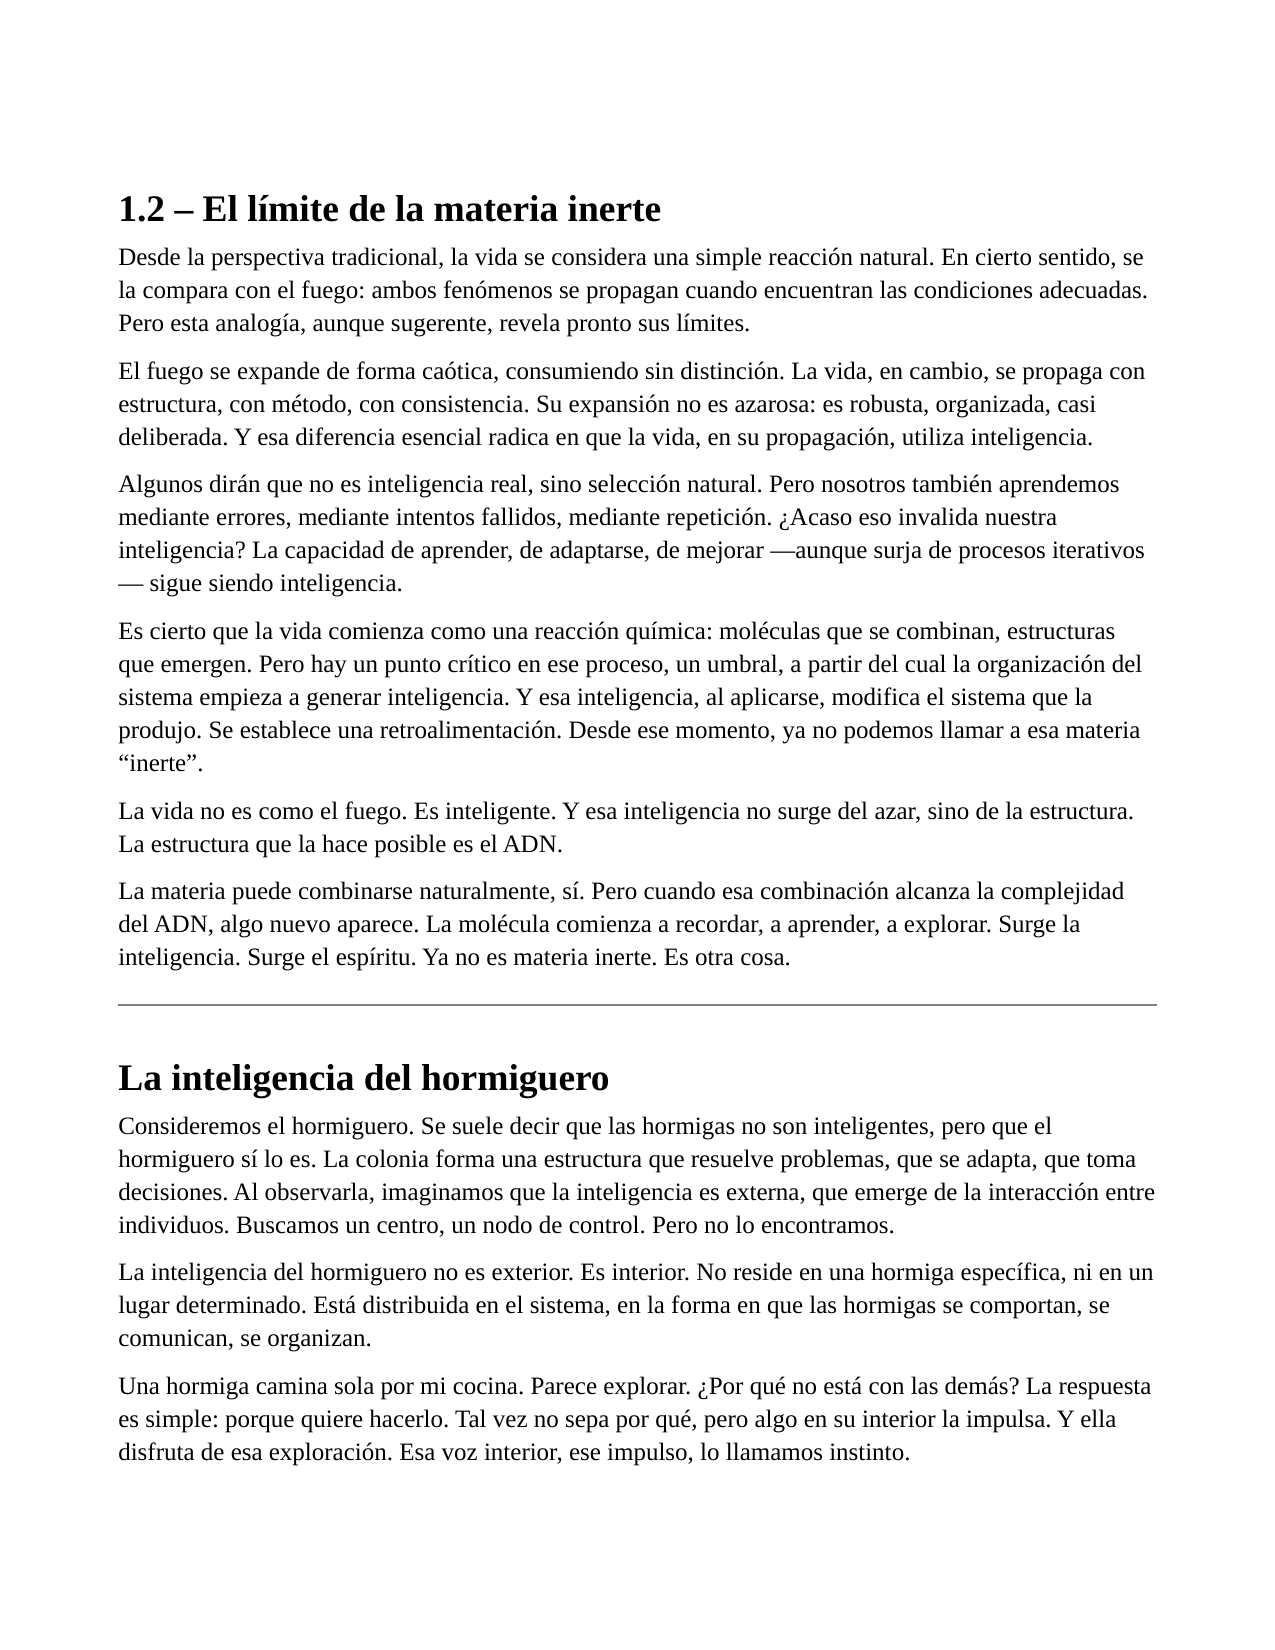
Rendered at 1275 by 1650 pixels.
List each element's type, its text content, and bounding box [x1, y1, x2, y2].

text La vida no es como el fuego. Es inteligente. Y esa inteligencia no surge del azar, sino de la estructura. La estructura que la hace posible es el ADN. [118, 796, 1157, 858]
text La materia puede combinarse naturalmente, sí. Pero cuando esa combinación alcanza la complejidad del ADN, algo nuevo aparece. La molécula comienza a recordar, a aprender, a explorar. Surge la inteligencia. Surge el espíritu. Ya no es materia inerte. Es otra cosa. [118, 876, 1157, 971]
text Algunos dirán que no es inteligencia real, sino selección natural. Pero nosotros también aprendemos mediante errores, mediante intentos fallidos, mediante repetición. ¿Acaso eso invalida nuestra inteligencia? La capacidad de aprender, de adaptarse, de mejorar —aunque surja de procesos iterativos— sigue siendo inteligencia. [118, 469, 1157, 597]
subtitle 1.2 – El límite de la materia inerte [118, 187, 1157, 230]
text La inteligencia del hormiguero no es exterior. Es interior. No reside en una hormiga específica, ni en un lugar determinado. Está distribuida en el sistema, en la forma en que las hormigas se comportan, se comunican, se organizan. [118, 1257, 1157, 1352]
subtitle La inteligencia del hormiguero [118, 1055, 1157, 1098]
text Desde la perspectiva tradicional, la vida se considera una simple reacción natural. En cierto sentido, se la compara con el fuego: ambos fenómenos se propagan cuando encuentran las condiciones adecuadas. Pero esta analogía, aunque sugerente, revela pronto sus límites. [118, 242, 1157, 337]
text Una hormiga camina sola por mi cocina. Parece explorar. ¿Por qué no está con las demás? La respuesta es simple: porque quiere hacerlo. Tal vez no sepa por qué, pero algo en su interior la impulsa. Y ella disfruta de esa exploración. Esa voz interior, ese impulso, lo llamamos instinto. [118, 1371, 1157, 1466]
text Es cierto que la vida comienza como una reacción química: moléculas que se combinan, estructuras que emergen. Pero hay un punto crítico en ese proceso, un umbral, a partir del cual la organización del sistema empieza a generar inteligencia. Y esa inteligencia, al aplicarse, modifica el sistema que la produjo. Se establece una retroalimentación. Desde ese momento, ya no podemos llamar a esa materia “inerte”. [118, 616, 1157, 777]
text Consideremos el hormiguero. Se suele decir que las hormigas no son inteligentes, pero que el hormiguero sí lo es. La colonia forma una estructura que resuelve problemas, que se adapta, que toma decisiones. Al observarla, imaginamos que la inteligencia es externa, que emerge de la interacción entre individuos. Buscamos un centro, un nodo de control. Pero no lo encontramos. [118, 1111, 1157, 1239]
text El fuego se expande de forma caótica, consumiendo sin distinción. La vida, en cambio, se propaga con estructura, con método, con consistencia. Su expansión no es azarosa: es robusta, organizada, casi deliberada. Y esa diferencia esencial radica en que la vida, en su propagación, utiliza inteligencia. [118, 356, 1157, 451]
